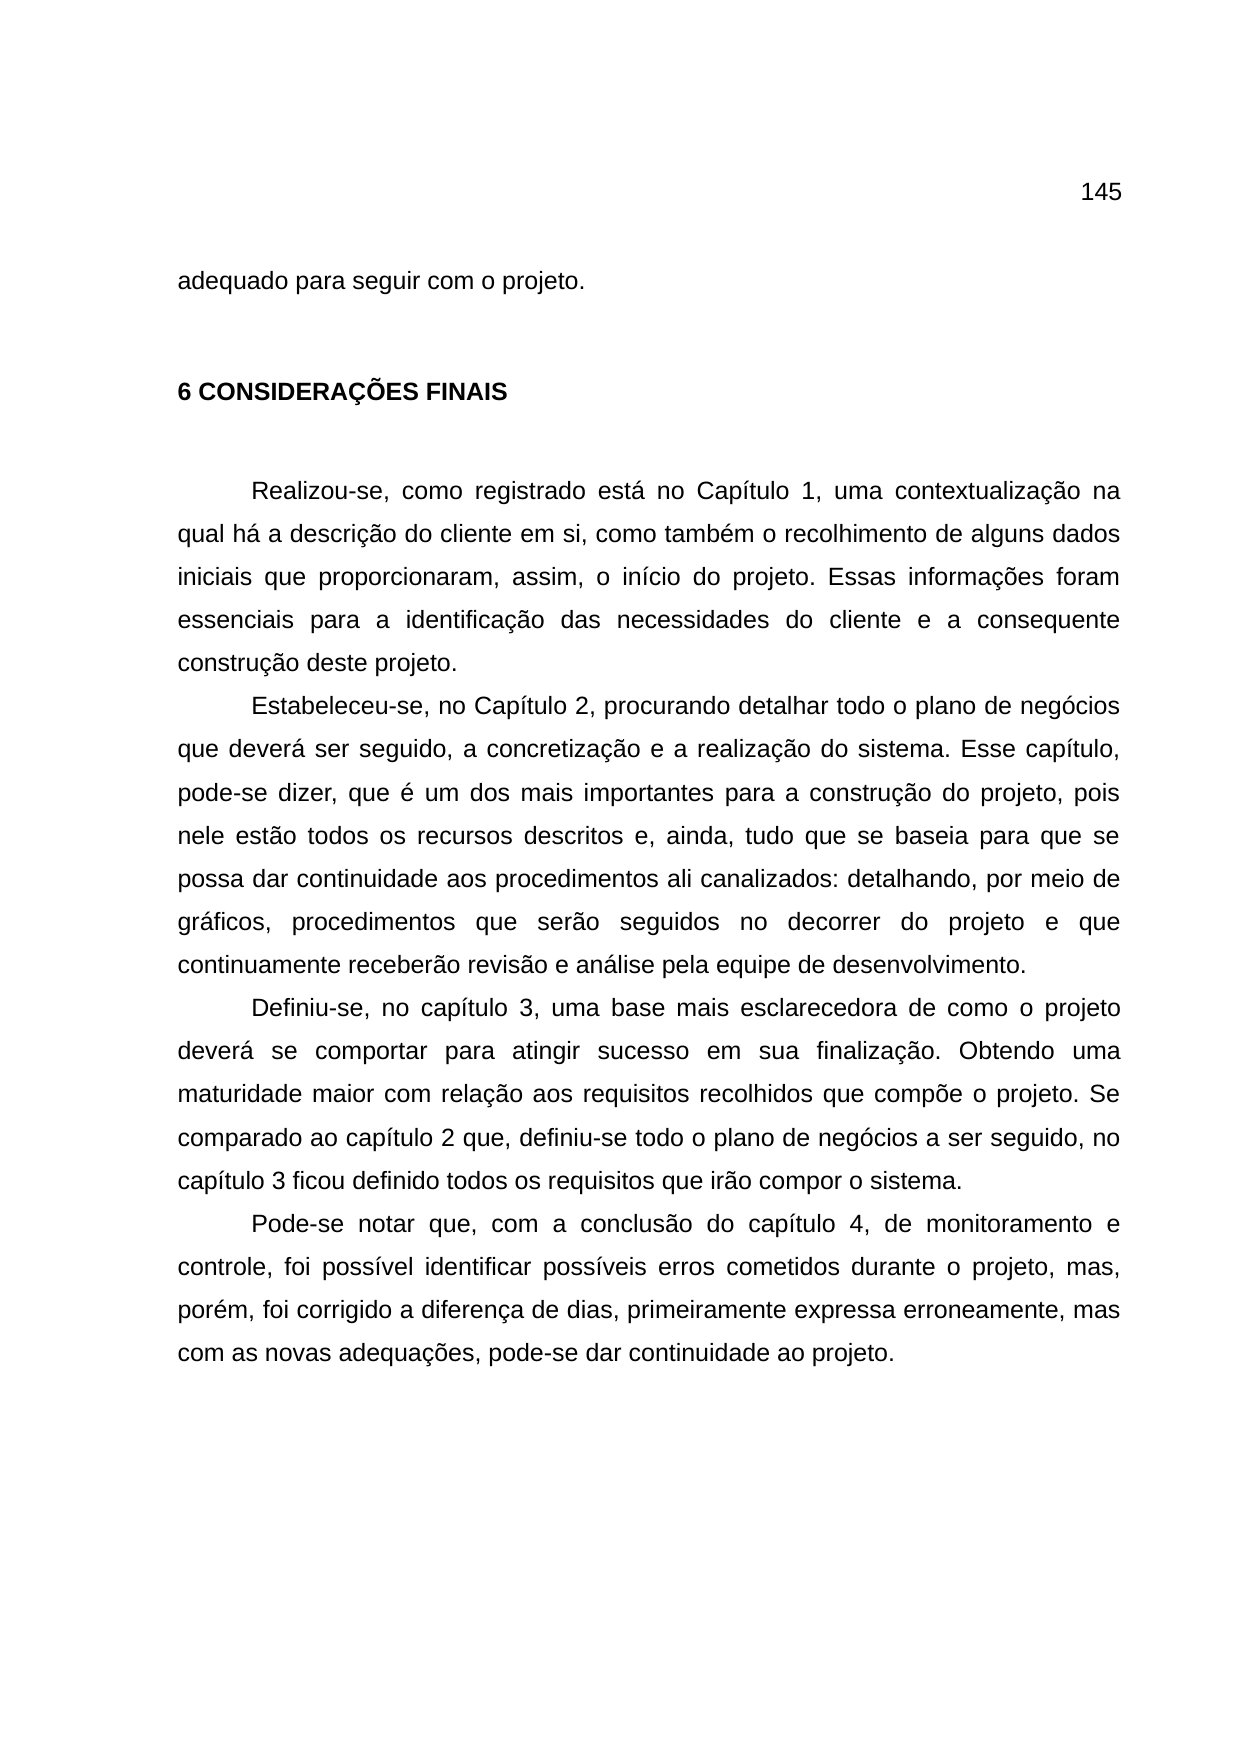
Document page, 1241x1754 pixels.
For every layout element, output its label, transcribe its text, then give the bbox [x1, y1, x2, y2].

text Definiu-se, no capítulo 3, uma base mais esclarecedora de como o projeto deverá se comportar para atingir sucesso em sua finalização. Obtendo uma maturidade maior com relação aos requisitos recolhidos que compõe o projeto. Se comparado ao capítulo 2 que, definiu-se todo o plano de negócios a ser seguido, no capítulo 3 ficou definido todos os requisitos que irão compor o sistema. [177, 993, 1122, 1194]
text Estabeleceu-se, no Capítulo 2, procurando detalhar todo o plano de negócios que deverá ser seguido, a concretização e a realização do sistema. Esse capítulo, pode-se dizer, que é um dos mais importantes para a construção do projeto, pois nele estão todos os recursos descritos e, ainda, tudo que se baseia para que se possa dar continuidade aos procedimentos ali canalizados: detalhando, por meio de gráficos, procedimentos que serão seguidos no decorrer do projeto e que continuamente receberão revisão e análise pela equipe de desenvolvimento. [177, 691, 1122, 979]
subtitle 6 CONSIDERAÇÕES FINAIS [177, 377, 1122, 406]
text Realizou-se, como registrado está no Capítulo 1, uma contextualização na qual há a descrição do cliente em si, como também o recolhimento de alguns dados iniciais que proporcionaram, assim, o início do projeto. Essas informações foram essenciais para a identificação das necessidades do cliente e a consequente construção deste projeto. [177, 476, 1122, 677]
text adequado para seguir com o projeto. [177, 266, 1122, 294]
text Pode-se notar que, com a conclusão do capítulo 4, de monitoramento e controle, foi possível identificar possíveis erros cometidos durante o projeto, mas, porém, foi corrigido a diferença de dias, primeiramente expressa erroneamente, mas com as novas adequações, pode-se dar continuidade ao projeto. [177, 1209, 1122, 1367]
